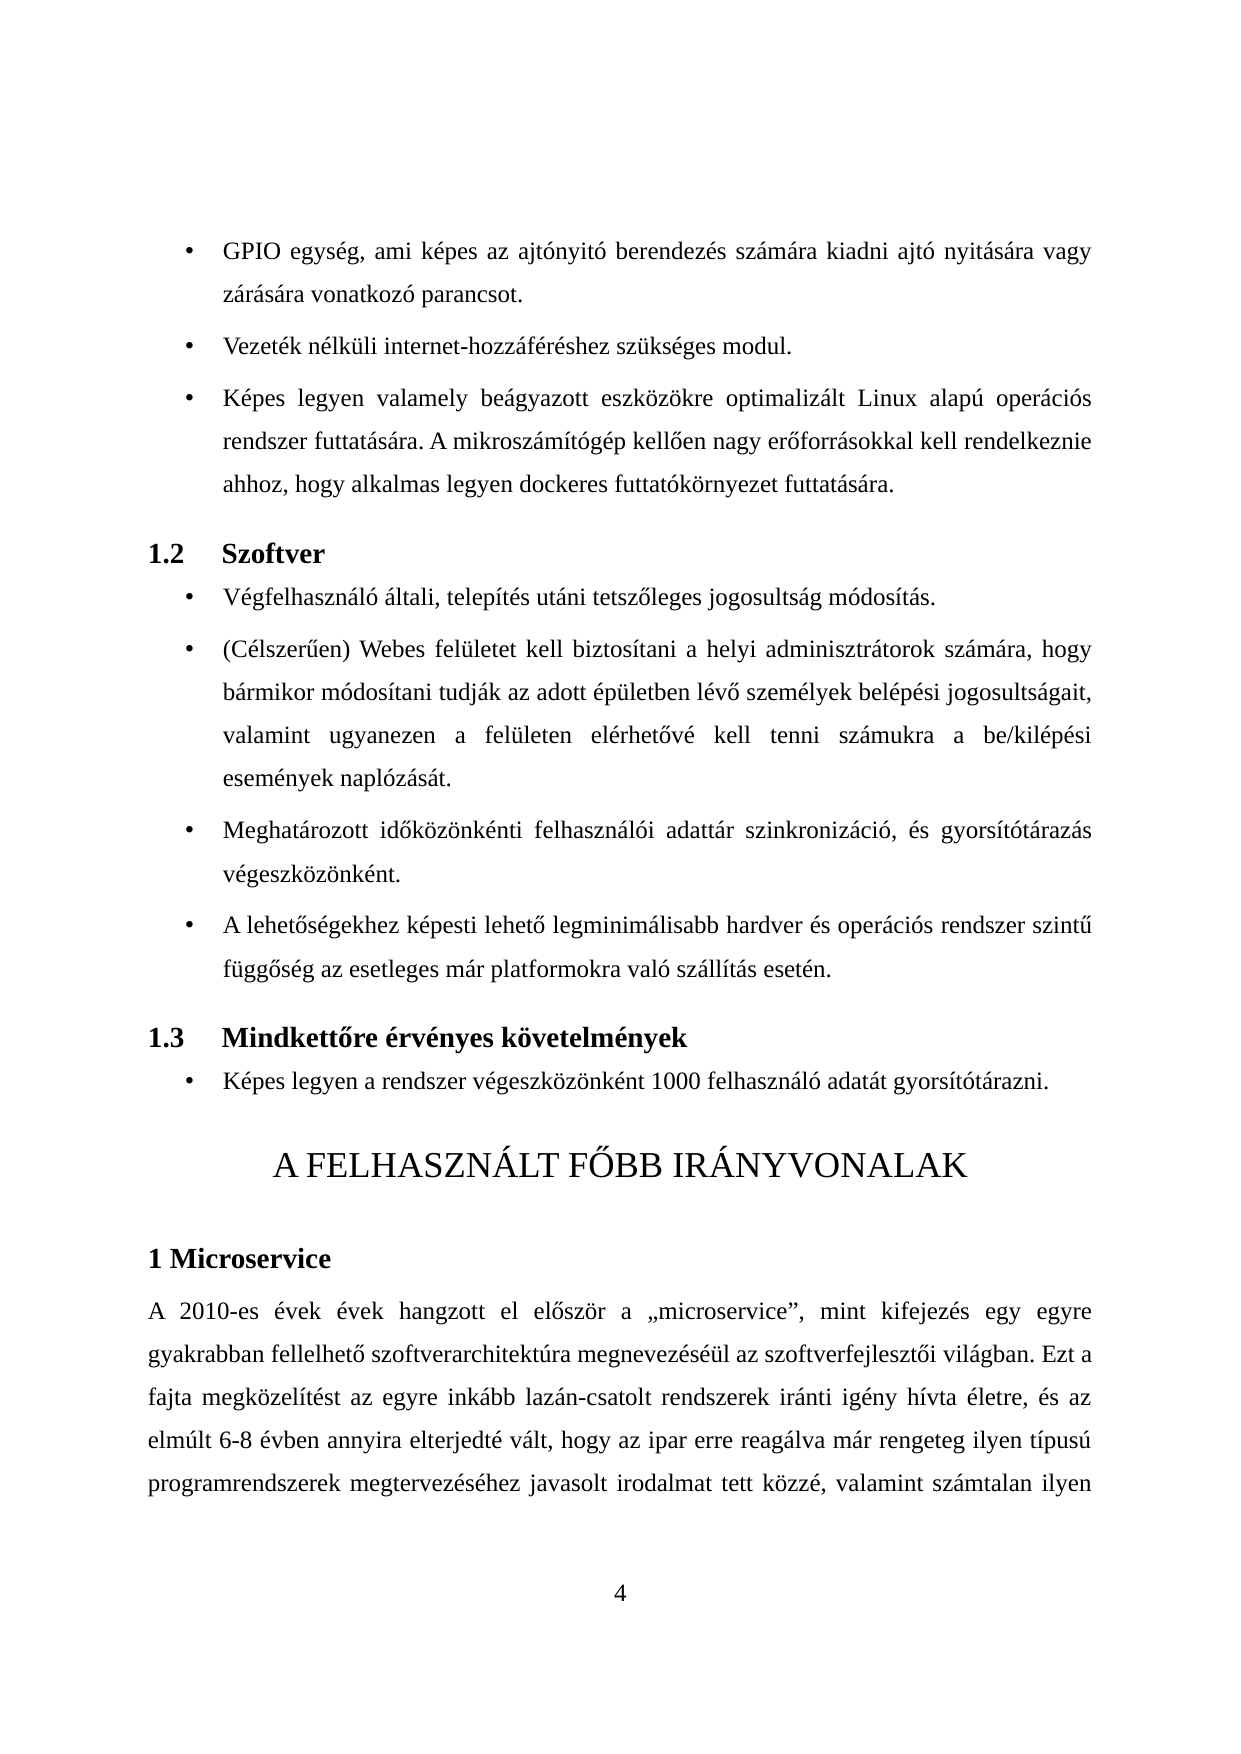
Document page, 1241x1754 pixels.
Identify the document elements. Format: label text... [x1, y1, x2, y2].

list A lehetőségekhez képesti lehető legminimálisabb hardver és operációs rendszer szintű függőség az esetleges már platformokra való szállítás esetén. [185, 911, 1093, 982]
subtitle Szoftver [148, 536, 1093, 570]
list (Célszerűen) Webes felületet kell biztosítani a helyi adminisztrátorok számára, hogy bármikor módosítani tudják az adott épületben lévő személyek belépési jogosultságait, valamint ugyanezen a felületen elérhetővé kell tenni számukra a be/kilépési események naplózását. [185, 634, 1093, 792]
list Meghatározott időközönkénti felhasználói adattár szinkronizáció, és gyorsítótárazás végeszközönként. [185, 816, 1093, 887]
text A 2010-es évek évek hangzott el először a „microservice”, mint kifejezés egy egyre gyakrabban fellelhető szoftverarchitektúra megnevezéséül az szoftverfejlesztői világban. Ezt a fajta megközelítést az egyre inkább lazán-csatolt rendszerek iránti igény hívta életre, és az elmúlt 6-8 évben annyira elterjedté vált, hogy az ipar erre reagálva már rengeteg ilyen típusú programrendszerek megtervezéséhez javasolt irodalmat tett közzé, valamint számtalan ilyen [148, 1296, 1093, 1497]
list GPIO egység, ami képes az ajtónyitó berendezés számára kiadni ajtó nyitására vagy zárására vonatkozó parancsot. [185, 236, 1093, 308]
subtitle A FELHASZNÁLT FŐBB IRÁNYVONALAK [148, 1143, 1093, 1185]
list Végfelhasználó általi, telepítés utáni tetszőleges jogosultság módosítás. [185, 582, 1093, 611]
subtitle Mindkettőre érvényes követelmények [148, 1020, 1093, 1054]
list Képes legyen valamely beágyazott eszközökre optimalizált Linux alapú operációs rendszer futtatására. A mikroszámítógép kellően nagy erőforrásokkal kell rendelkeznie ahhoz, hogy alkalmas legyen dockeres futtatókörnyezet futtatására. [185, 383, 1093, 498]
list Képes legyen a rendszer végeszközönként 1000 felhasználó adatát gyorsítótárazni. [185, 1066, 1093, 1095]
list Vezeték nélküli internet-hozzáféréshez szükséges modul. [185, 331, 1093, 360]
subtitle Microservice [148, 1242, 1093, 1275]
